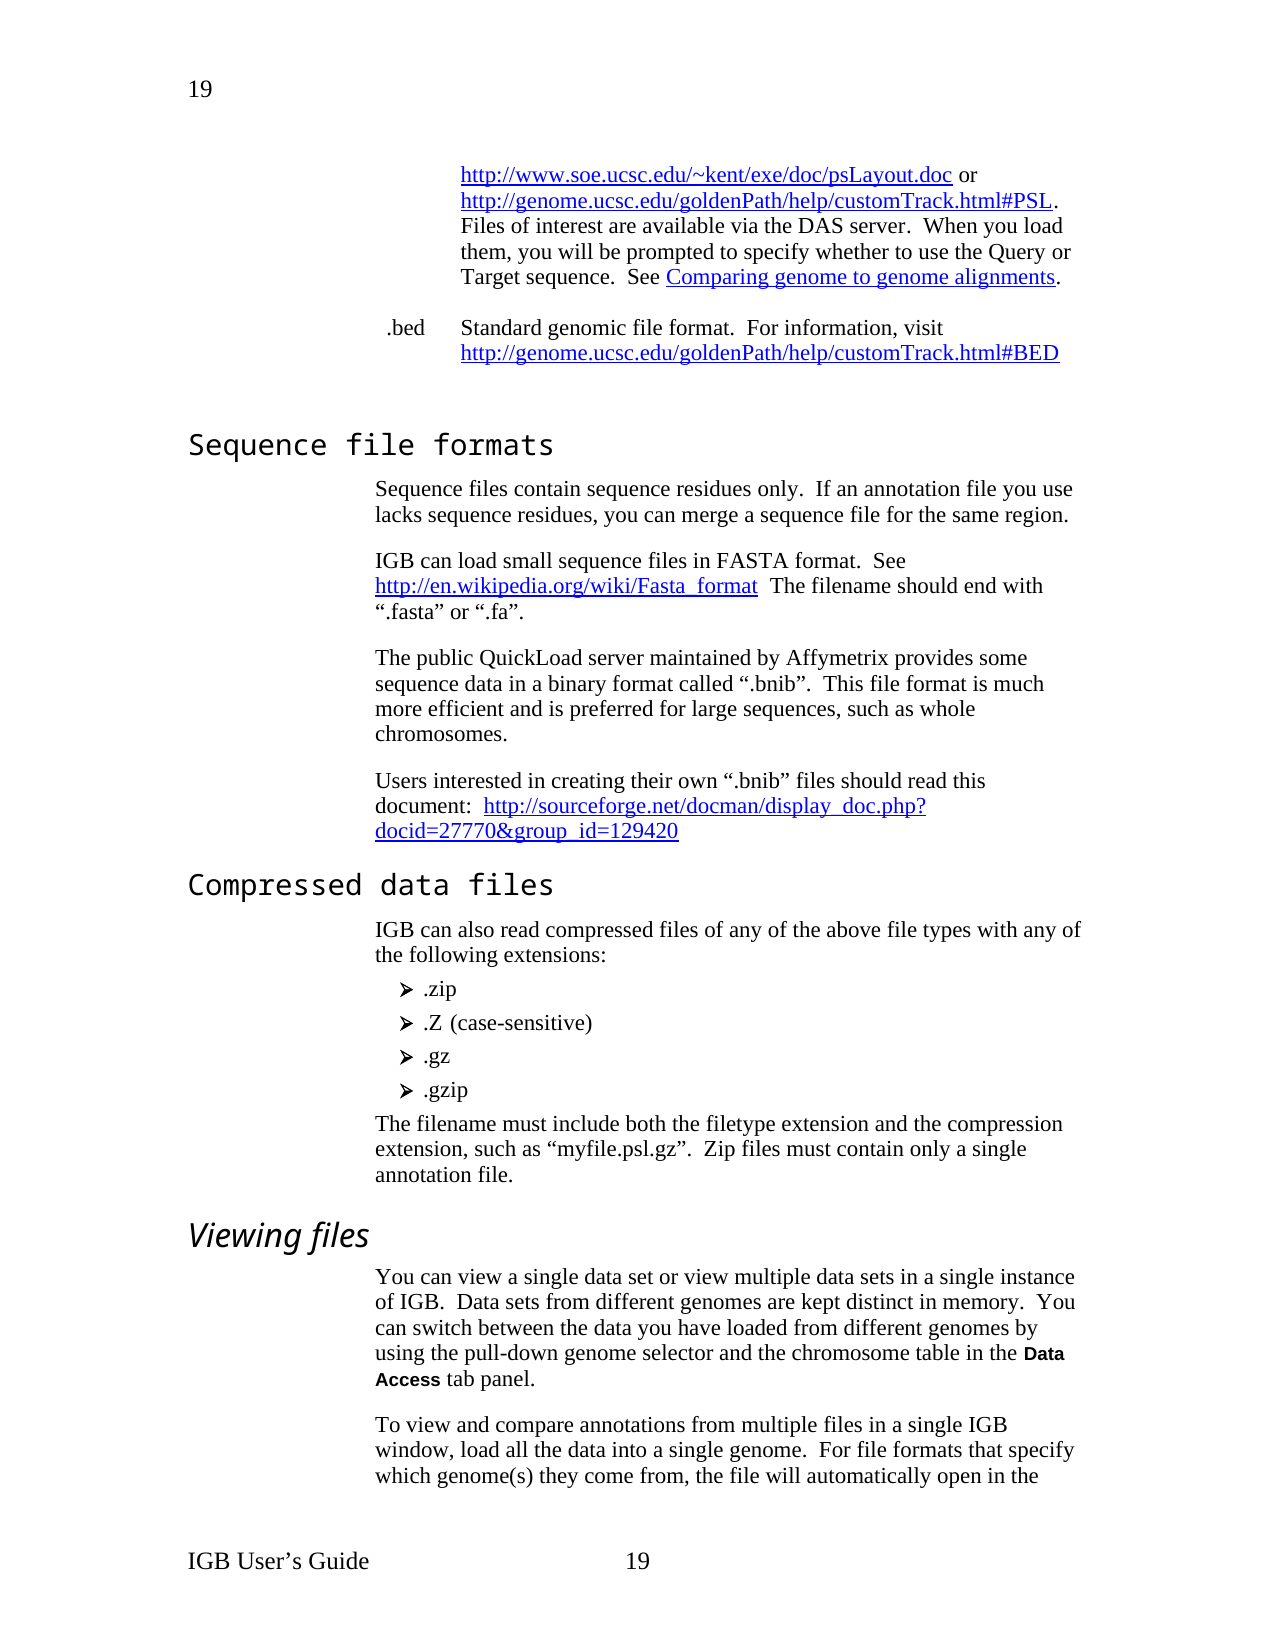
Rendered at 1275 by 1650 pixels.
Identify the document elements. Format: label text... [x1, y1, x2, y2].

table_cell [375, 150, 449, 302]
text To view and compare annotations from multiple files in a single IGB window, load all the data into a single genome. For file formats that specify which genome(s) they come from, the file will automatically open in the [375, 1412, 1087, 1488]
subtitle Compressed data files [187, 865, 1087, 904]
list .zip [399, 976, 1087, 1001]
table_cell http://www.soe.ucsc.edu/~kent/exe/doc/psLayout.doc or http://genome.ucsc.edu/goldenPath/help/customTrack.html#PSL. Files of interest are available via the DAS server. When you load them, you will be prompted to specify whether to use the Query or Target sequence. See Comparing genome to genome alignments. [449, 150, 1087, 302]
text The filename must include both the filetype extension and the compression extension, such as “myfile.psl.gz”. Zip files must contain only a single annotation file. [375, 1111, 1087, 1187]
text The public QuickLoad server maintained by Affymetrix provides some sequence data in a binary format called “.bnib”. This file format is much more efficient and is preferred for large sequences, such as whole chromosomes. [375, 645, 1087, 747]
subtitle Viewing files [187, 1212, 1087, 1258]
subtitle Sequence file formats [187, 424, 1087, 464]
text You can view a single data set or view multiple data sets in a single instance of IGB. Data sets from different genomes are kept distinct in memory. You can switch between the data you have loaded from different genomes by using the pull-down genome selector and the chromosome table in the Data Access tab panel. [375, 1264, 1087, 1391]
text IGB can load small sequence files in FASTA format. See http://en.wikipedia.org/wiki/Fasta_format The filename should end with “.fasta” or “.fa”. [375, 548, 1087, 624]
text IGB can also read compressed files of any of the above file types with any of the following extensions: [375, 917, 1087, 968]
list .gzip [399, 1077, 1087, 1103]
table_cell Standard genomic file format. For information, visit http://genome.ucsc.edu/goldenPath/help/customTrack.html#BED [449, 302, 1087, 378]
table_cell .bed [375, 302, 449, 378]
text Sequence files contain sequence residues only. If an annotation file you use lacks sequence residues, you can merge a sequence file for the same region. [375, 476, 1087, 527]
list .gz [399, 1043, 1087, 1069]
list .Z (case-sensitive) [399, 1010, 1087, 1035]
text Users interested in creating their own “.bnib” files should read this document: http://sourceforge.net/docman/display_doc.php?docid=27770&group_id=129420 [375, 768, 1087, 844]
